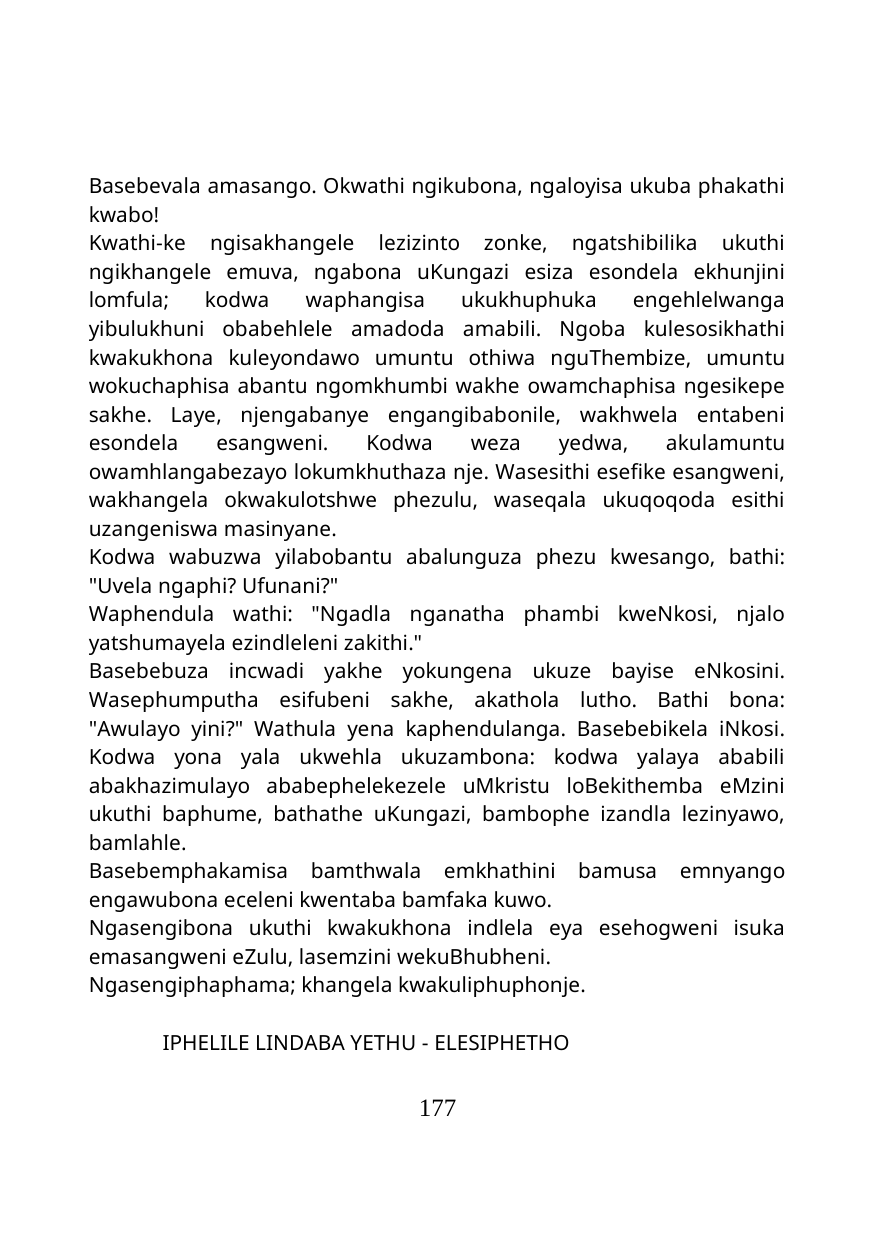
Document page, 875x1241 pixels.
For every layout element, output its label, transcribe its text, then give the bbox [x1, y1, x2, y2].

text Ngasengibona ukuthi kwakukhona indlela eya esehogweni isuka emasangweni eZulu, lasemzini wekuBhubheni. [88, 913, 786, 970]
text IPHELILE LINDABA YETHU - ELESIPHETHO [88, 1027, 786, 1056]
text Basebemphakamisa bamthwala emkhathini bamusa emnyango engawubona eceleni kwentaba bamfaka kuwo. [88, 856, 786, 913]
text Basebevala amasango. Okwathi ngikubona, ngaloyisa ukuba phakathi kwabo! [88, 171, 786, 228]
text Waphendula wathi: "Ngadla nganatha phambi kweNkosi, njalo yatshumayela ezindleleni zakithi." [88, 599, 786, 656]
text Kodwa wabuzwa yilabobantu abalunguza phezu kwesango, bathi: "Uvela ngaphi? Ufunani?" [88, 542, 786, 599]
text Kwathi-ke ngisakhangele lezizinto zonke, ngatshibilika ukuthi ngikhangele emuva, ngabona uKungazi esiza esondela ekhunjini lomfula; kodwa waphangisa ukukhuphuka engehlelwanga yibulukhuni obabehlele amadoda amabili. Ngoba kulesosikhathi kwakukhona kuleyondawo umuntu othiwa nguThembize, umuntu wokuchaphisa abantu ngomkhumbi wakhe owamchaphisa ngesikepe sakhe. Laye, njengabanye engangibabonile, wakhwela entabeni esondela esangweni. Kodwa weza yedwa, akulamuntu owamhlangabezayo lokumkhuthaza nje. Wasesithi esefike esangweni, wakhangela okwakulotshwe phezulu, waseqala ukuqoqoda esithi uzangeniswa masinyane. [88, 228, 786, 542]
text Basebebuza incwadi yakhe yokungena ukuze bayise eNkosini. Wasephumputha esifubeni sakhe, akathola lutho. Bathi bona: "Awulayo yini?" Wathula yena kaphendulanga. Basebebikela iNkosi. Kodwa yona yala ukwehla ukuzambona: kodwa yalaya ababili abakhazimulayo ababephelekezele uMkristu loBekithemba eMzini ukuthi baphume, bathathe uKungazi, bambophe izandla lezinyawo, bamlahle. [88, 656, 786, 856]
text Ngasengiphaphama; khangela kwakuliphuphonje. [88, 970, 786, 999]
